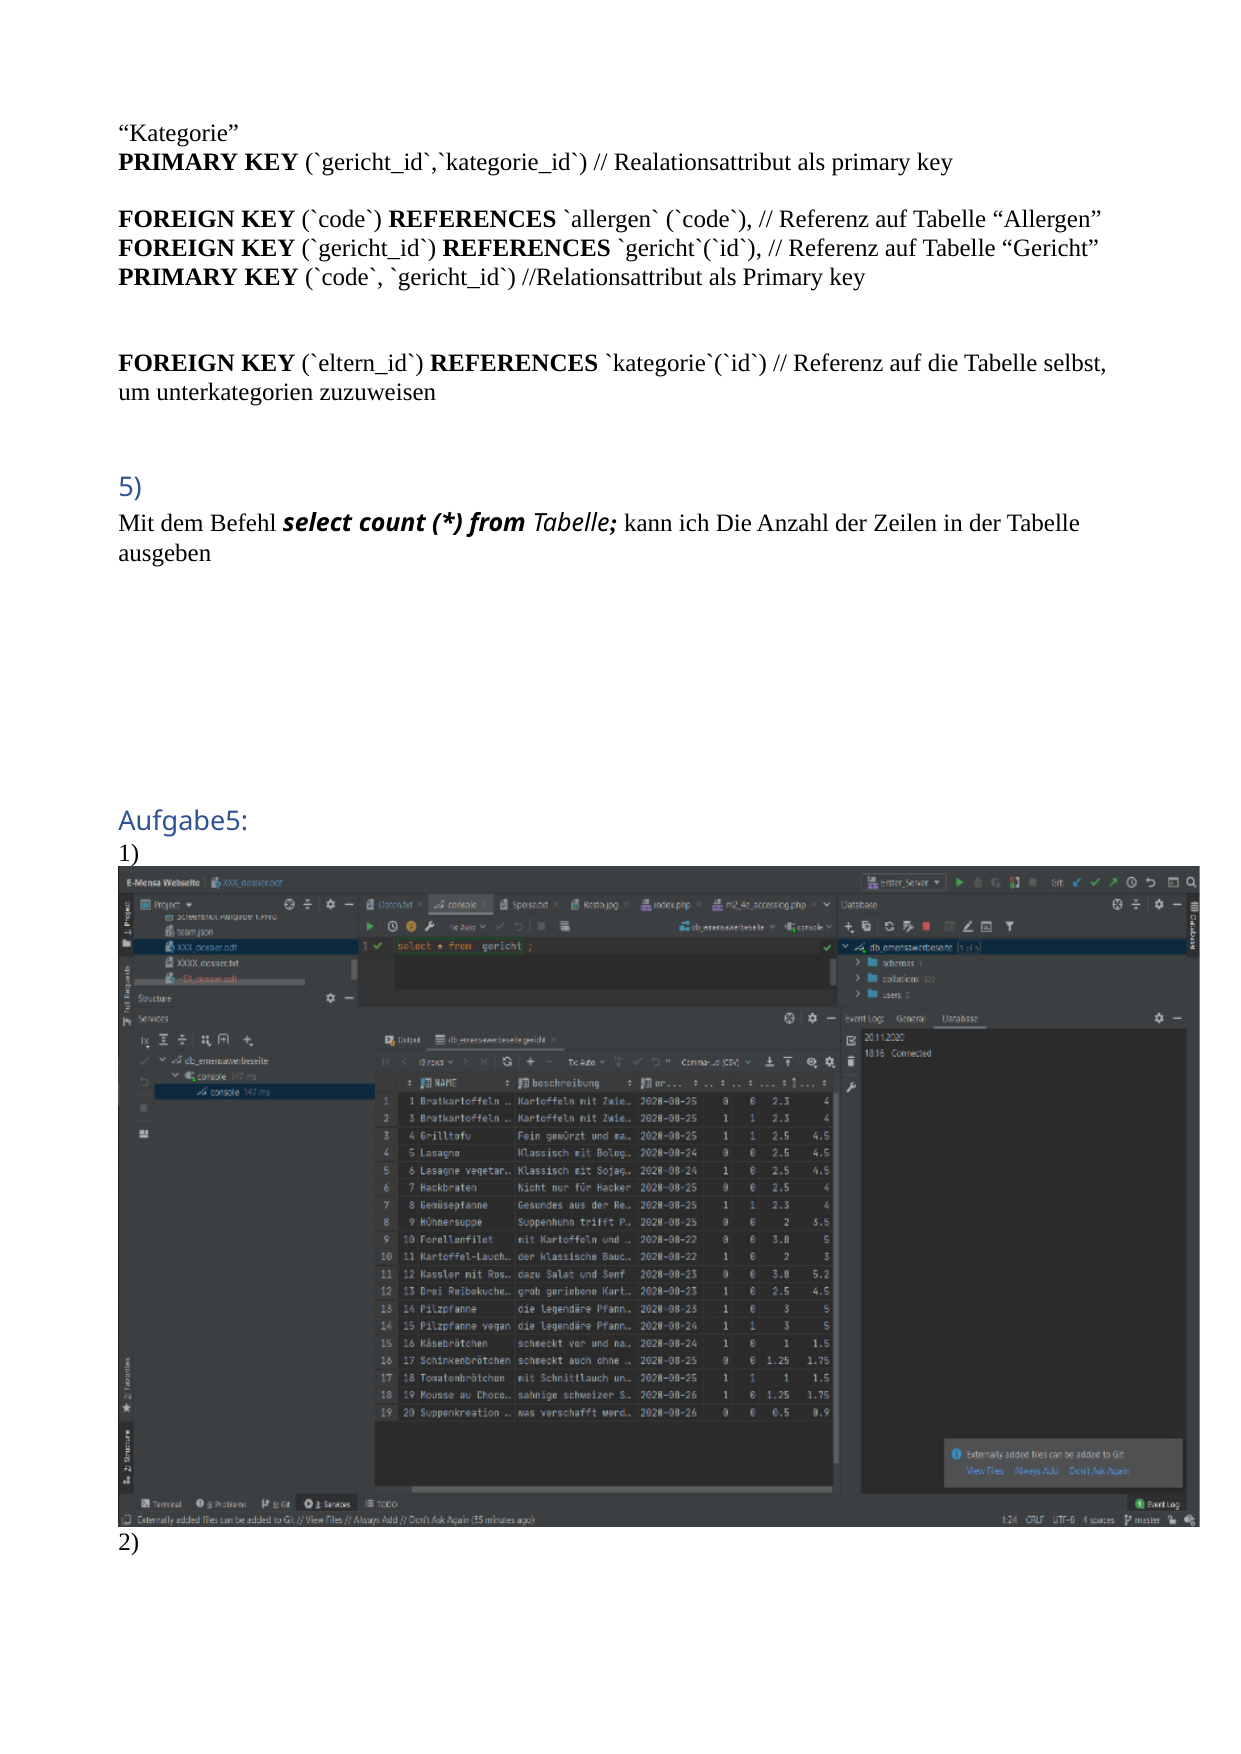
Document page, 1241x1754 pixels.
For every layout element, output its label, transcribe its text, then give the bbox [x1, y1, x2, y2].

text PRIMARY KEY (`code`, `gericht_id`) //Relationsattribut als Primary key [118, 262, 1122, 291]
text “Kategorie” [118, 118, 1122, 147]
text 2) [118, 1527, 1122, 1555]
text 1) [118, 838, 1122, 866]
text PRIMARY KEY (`gericht_id`,`kategorie_id`) // Realationsattribut als primary key [118, 147, 1122, 176]
subtitle Aufgabe5: [118, 801, 1122, 838]
text FOREIGN KEY (`code`) REFERENCES `allergen` (`code`), // Referenz auf Tabelle “Allergen” [118, 204, 1122, 233]
subtitle 5) [118, 467, 1122, 504]
text FOREIGN KEY (`eltern_id`) REFERENCES `kategorie`(`id`) // Referenz auf die Tabelle selbst, um unterkategorien zuzuweisen [118, 348, 1122, 406]
text Mit dem Befehl select count (*) from Tabelle; kann ich Die Anzahl der Zeilen in der Tabelle ausgeben [118, 504, 1122, 567]
text FOREIGN KEY (`gericht_id`) REFERENCES `gericht`(`id`), // Referenz auf Tabelle “Gericht” [118, 233, 1122, 262]
